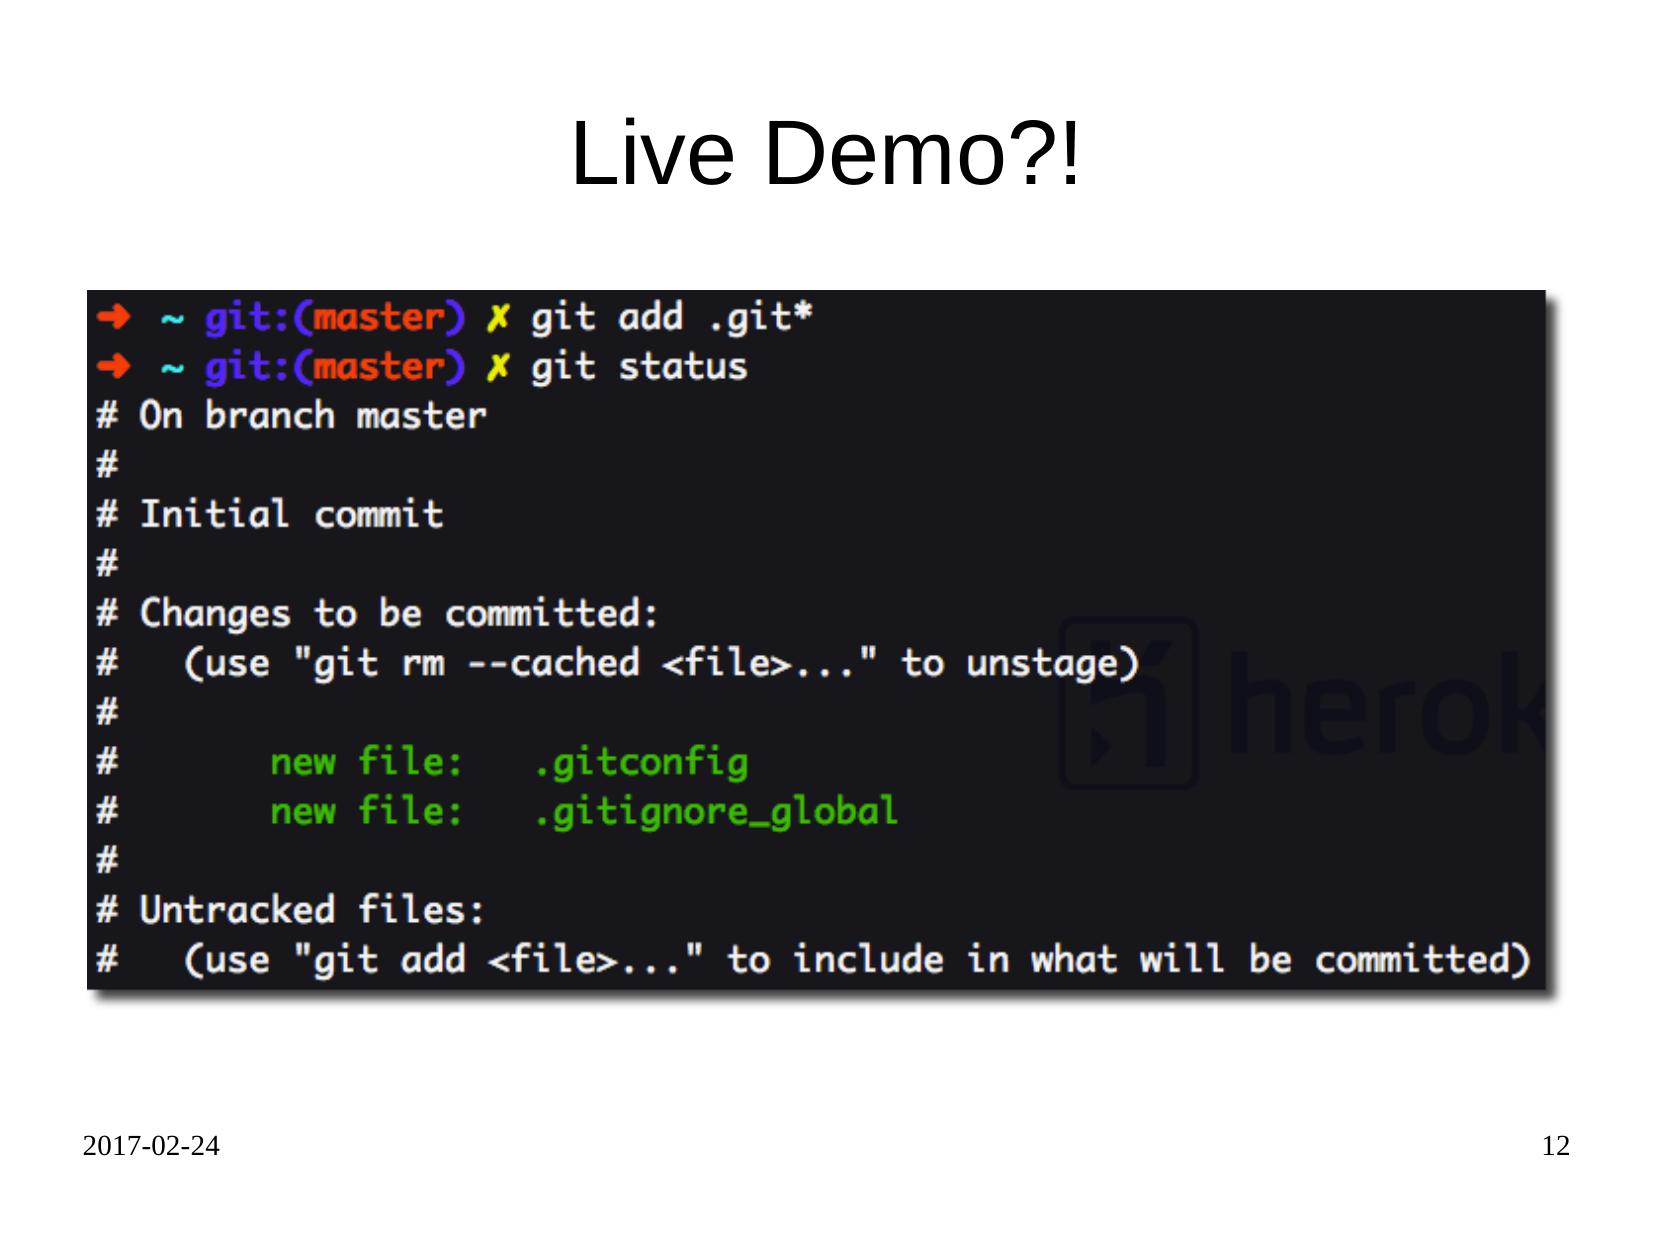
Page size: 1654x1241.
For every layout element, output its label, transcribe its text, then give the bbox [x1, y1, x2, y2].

picture [87, 290, 1566, 1010]
title Live Demo?! [82, 49, 1571, 257]
